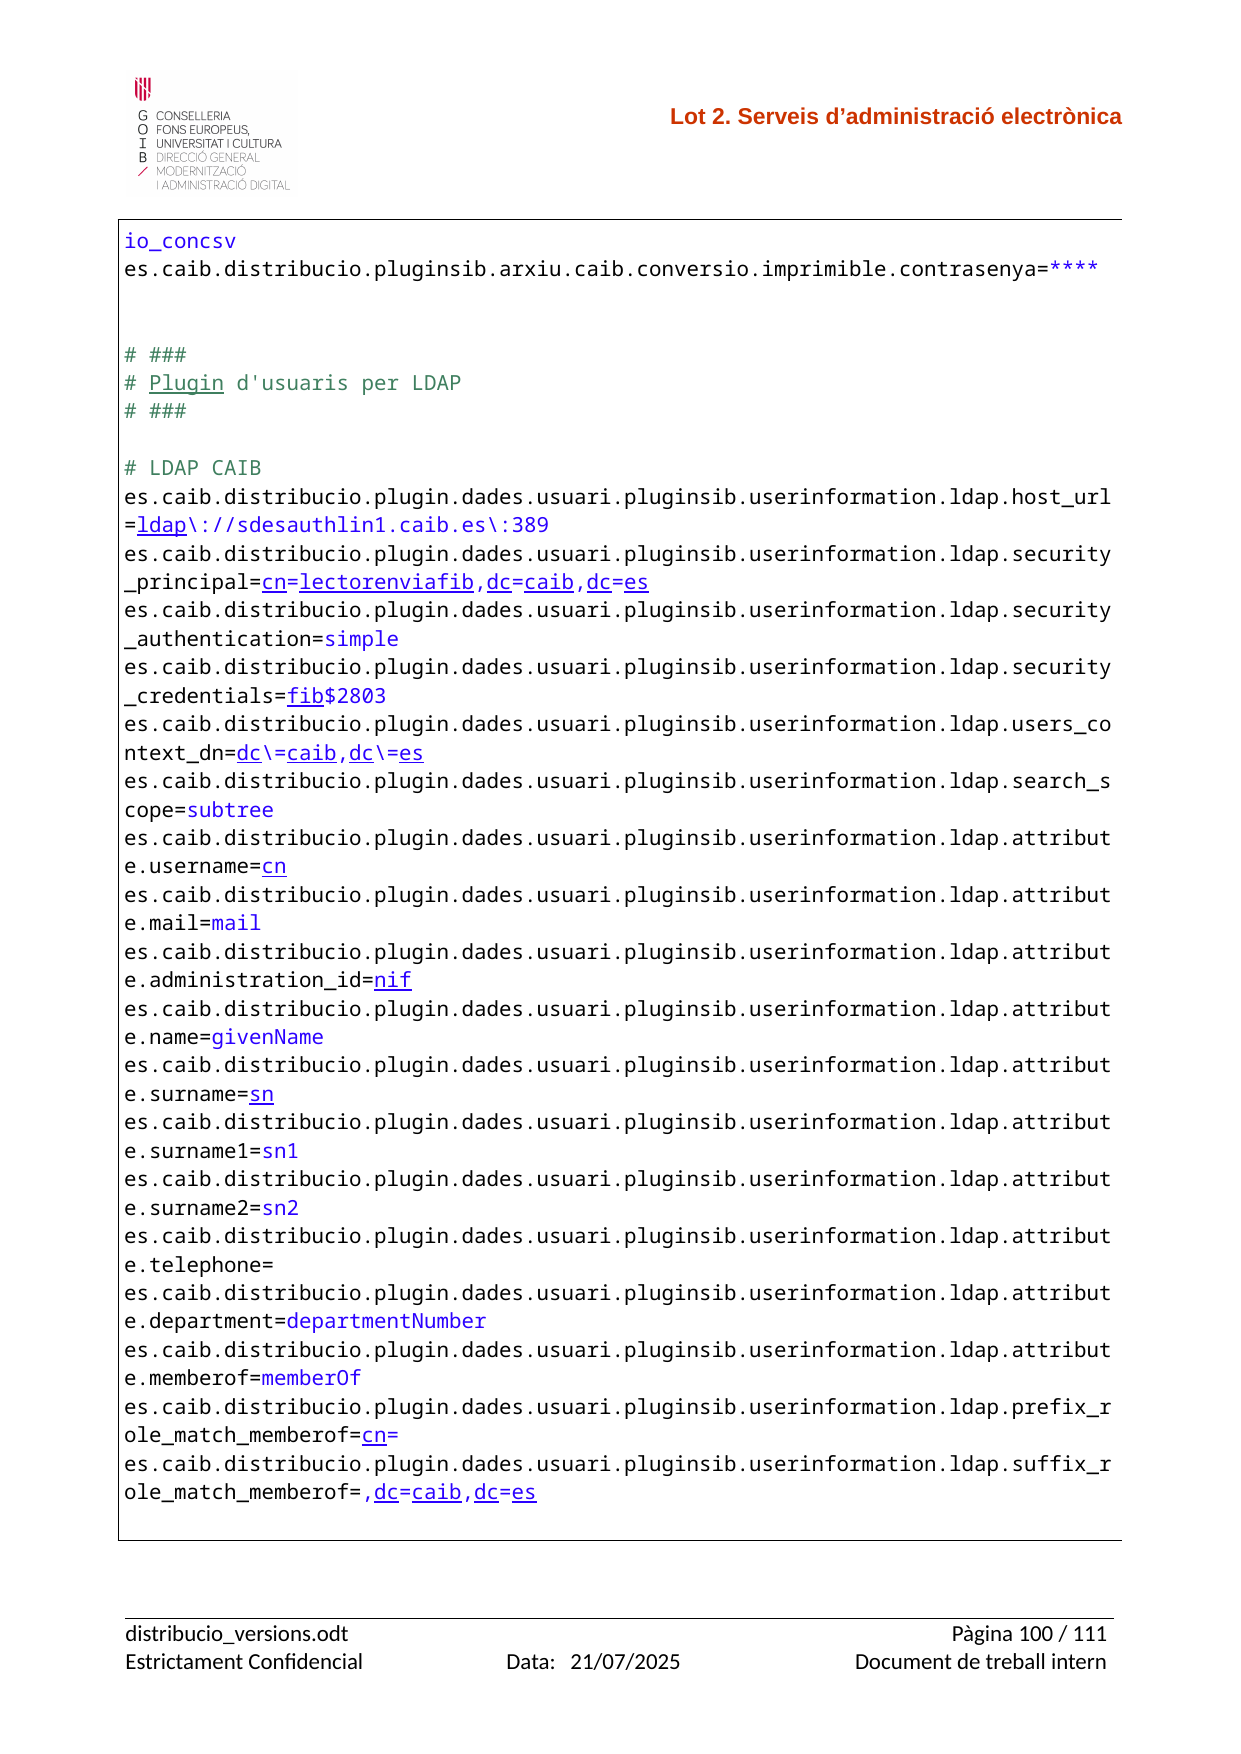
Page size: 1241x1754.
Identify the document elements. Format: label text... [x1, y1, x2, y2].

picture [126, 70, 299, 197]
table_header io_concsv es.caib.distribucio.pluginsib.arxiu.caib.conversio.imprimible.contrasenya=**** # ### # Plugin d'usuaris per LDAP # ### # LDAP CAIB es.caib.distribucio.plugin.dades.usuari.pluginsib.userinformation.ldap.host_url=ldap\://sdesauthlin1.caib.es\:389 es.caib.distribucio.plugin.dades.usuari.pluginsib.userinformation.ldap.security_principal=cn=lectorenviafib,dc=caib,dc=es es.caib.distribucio.plugin.dades.usuari.pluginsib.userinformation.ldap.security_authentication=simple es.caib.distribucio.plugin.dades.usuari.pluginsib.userinformation.ldap.security_credentials=fib$2803 es.caib.distribucio.plugin.dades.usuari.pluginsib.userinformation.ldap.users_context_dn=dc\=caib,dc\=es es.caib.distribucio.plugin.dades.usuari.pluginsib.userinformation.ldap.search_scope=subtree es.caib.distribucio.plugin.dades.usuari.pluginsib.userinformation.ldap.attribute.username=cn es.caib.distribucio.plugin.dades.usuari.pluginsib.userinformation.ldap.attribute.mail=mail es.caib.distribucio.plugin.dades.usuari.pluginsib.userinformation.ldap.attribute.administration_id=nif es.caib.distribucio.plugin.dades.usuari.pluginsib.userinformation.ldap.attribute.name=givenName es.caib.distribucio.plugin.dades.usuari.pluginsib.userinformation.ldap.attribute.surname=sn es.caib.distribucio.plugin.dades.usuari.pluginsib.userinformation.ldap.attribute.surname1=sn1 es.caib.distribucio.plugin.dades.usuari.pluginsib.userinformation.ldap.attribute.surname2=sn2 es.caib.distribucio.plugin.dades.usuari.pluginsib.userinformation.ldap.attribute.telephone= es.caib.distribucio.plugin.dades.usuari.pluginsib.userinformation.ldap.attribute.department=departmentNumber es.caib.distribucio.plugin.dades.usuari.pluginsib.userinformation.ldap.attribute.memberof=memberOf es.caib.distribucio.plugin.dades.usuari.pluginsib.userinformation.ldap.prefix_role_match_memberof=cn= es.caib.distribucio.plugin.dades.usuari.pluginsib.userinformation.ldap.suffix_role_match_memberof=,dc=caib,dc=es [119, 220, 1122, 1540]
